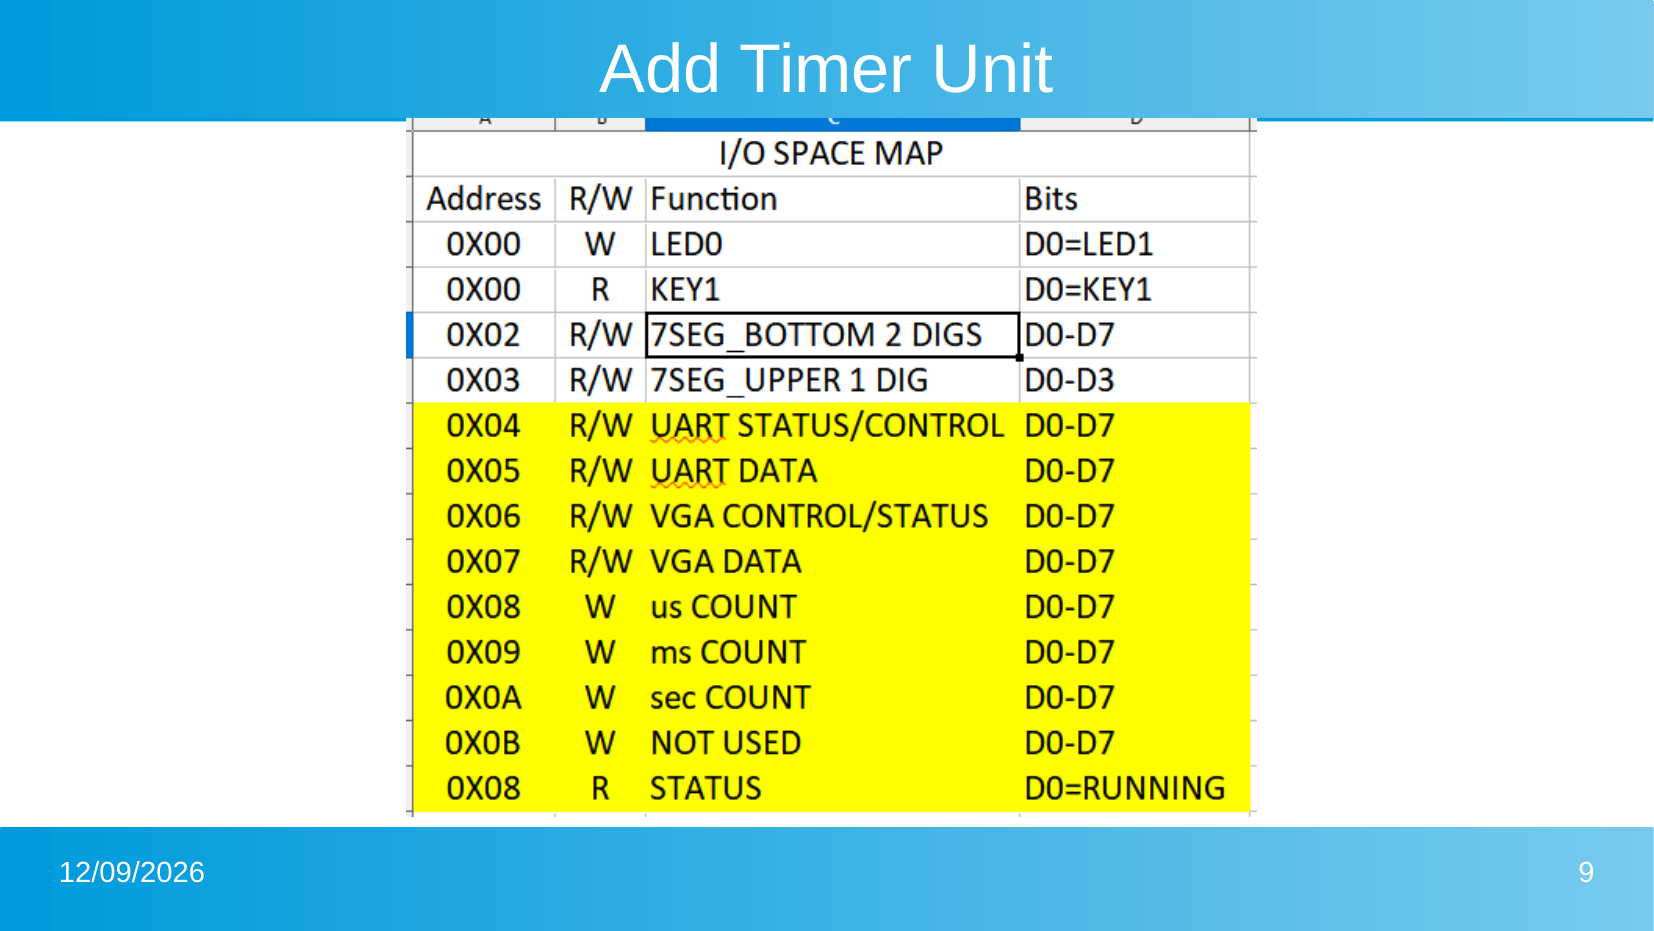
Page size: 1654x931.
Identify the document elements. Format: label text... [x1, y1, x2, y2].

title Add Timer Unit [59, 29, 1595, 108]
picture [406, 118, 1257, 817]
